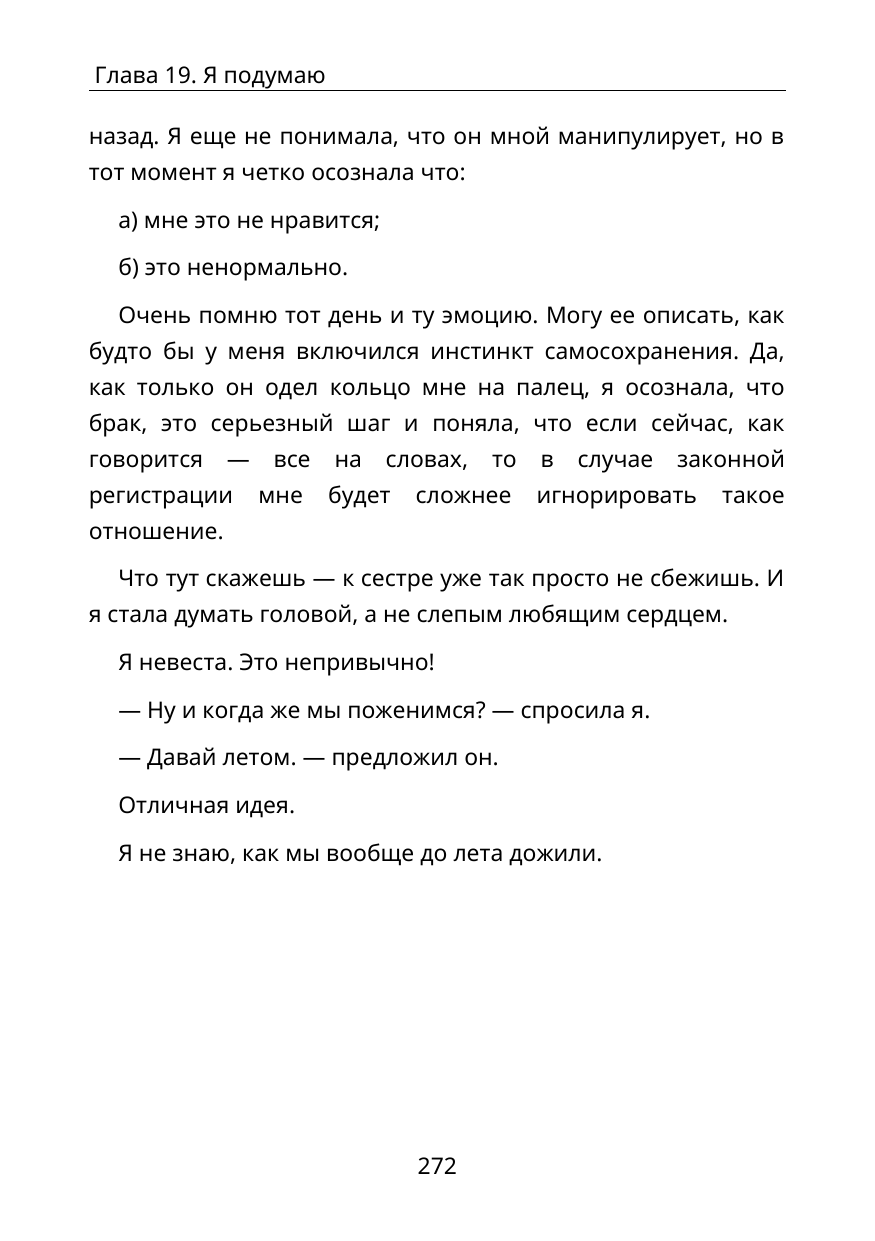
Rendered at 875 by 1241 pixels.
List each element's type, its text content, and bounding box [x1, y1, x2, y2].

text Я невеста. Это непривычно! [88, 646, 786, 677]
text б) это ненормально. [88, 251, 786, 282]
text Очень помню тот день и ту эмоцию. Могу ее описать, как будто бы у меня включился инстинкт самосохранения. Да, как только он одел кольцо мне на палец, я осознала, что брак, это серьезный шаг и поняла, что если сейчас, как говорится — все на словах, то в случае законной регистрации мне будет сложнее игнорировать такое отношение. [88, 299, 786, 546]
text — Ну и когда же мы поженимся? — спросила я. [88, 694, 786, 725]
text — Давай летом. — предложил он. [88, 741, 786, 773]
text назад. Я еще не понимала, что он мной манипулирует, но в тот момент я четко осознала что: [88, 120, 786, 187]
text Отличная идея. [88, 789, 786, 820]
text Я не знаю, как мы вообще до лета дожили. [88, 837, 786, 868]
text а) мне это не нравится; [88, 203, 786, 235]
text Что тут скажешь — к сестре уже так просто не сбежишь. И я стала думать головой, а не слепым любящим сердцем. [88, 562, 786, 629]
